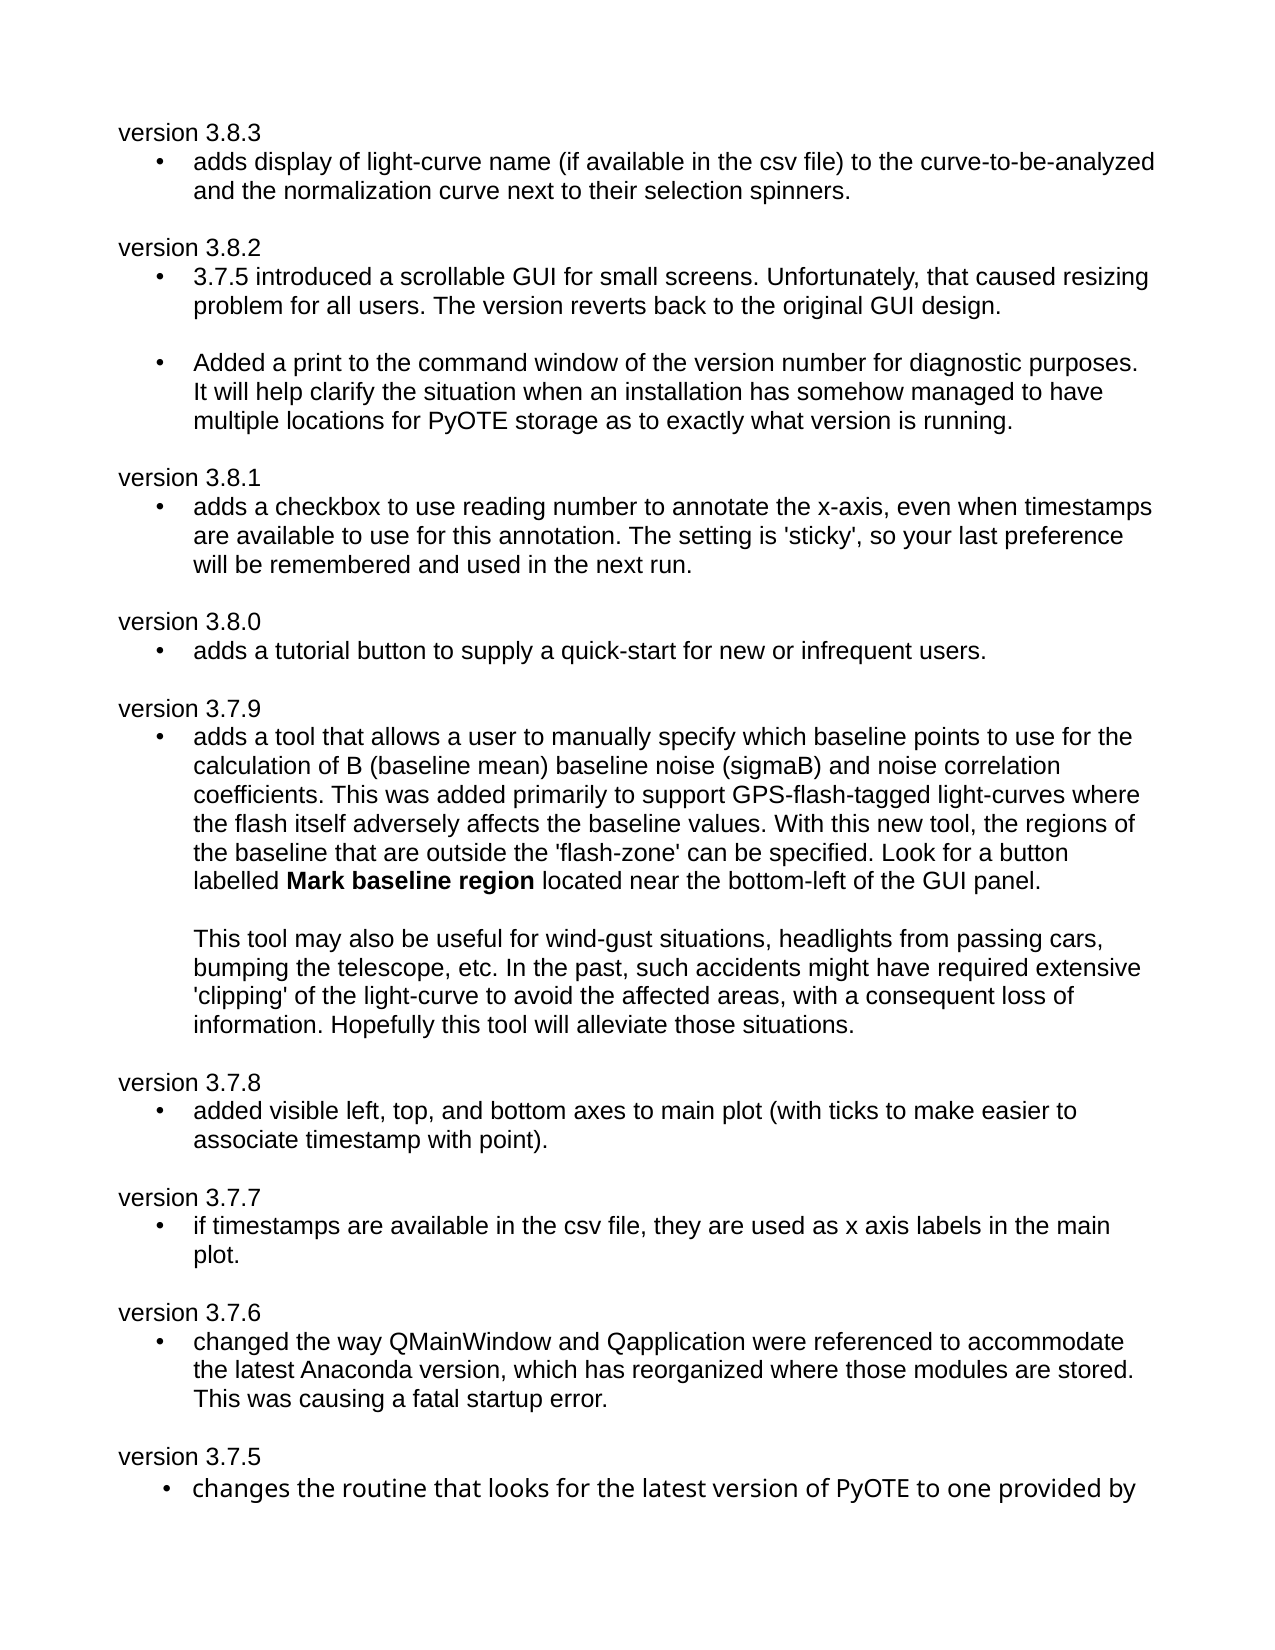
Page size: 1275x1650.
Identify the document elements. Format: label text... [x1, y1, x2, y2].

text version 3.8.3 [118, 118, 1157, 147]
list adds a checkbox to use reading number to annotate the x-axis, even when timestamps are available to use for this annotation. The setting is 'sticky', so your last preference will be remembered and used in the next run. [156, 492, 1157, 607]
list 3.7.5 introduced a scrollable GUI for small screens. Unfortunately, that caused resizing problem for all users. The version reverts back to the original GUI design. [156, 262, 1157, 348]
text version 3.8.1 [118, 463, 1157, 492]
list changes the routine that looks for the latest version of PyOTE to one provided by [162, 1470, 1157, 1504]
list if timestamps are available in the csv file, they are used as x axis labels in the main plot. [156, 1211, 1157, 1298]
text version 3.8.2 [118, 233, 1157, 262]
list Added a print to the command window of the version number for diagnostic purposes. It will help clarify the situation when an installation has somehow managed to have multiple locations for PyOTE storage as to exactly what version is running. [156, 348, 1157, 463]
list adds display of light-curve name (if available in the csv file) to the curve-to-be-analyzed and the normalization curve next to their selection spinners. [156, 147, 1157, 233]
list This was causing a fatal startup error. [156, 1384, 1157, 1442]
list adds a tutorial button to supply a quick-start for new or infrequent users. [156, 636, 1157, 694]
text version 3.7.8 [118, 1067, 1157, 1096]
list added visible left, top, and bottom axes to main plot (with ticks to make easier to associate timestamp with point). [156, 1096, 1157, 1183]
text version 3.8.0 [118, 607, 1157, 636]
text version 3.7.7 [118, 1183, 1157, 1211]
text version 3.7.9 [118, 694, 1157, 722]
text version 3.7.5 [118, 1442, 1157, 1470]
list adds a tool that allows a user to manually specify which baseline points to use for the calculation of B (baseline mean) baseline noise (sigmaB) and noise correlation coefficients. This was added primarily to support GPS-flash-tagged light-curves where the flash itself adversely affects the baseline values. With this new tool, the regions of the baseline that are outside the 'flash-zone' can be specified. Look for a button labelled Mark baseline region located near the bottom-left of the GUI panel. This tool may also be useful for wind-gust situations, headlights from passing cars, bumping the telescope, etc. In the past, such accidents might have required extensive 'clipping' of the light-curve to avoid the affected areas, with a consequent loss of information. Hopefully this tool will alleviate those situations. [156, 722, 1157, 1067]
text version 3.7.6 [118, 1298, 1157, 1326]
list changed the way QMainWindow and Qapplication were referenced to accommodate the latest Anaconda version, which has reorganized where those modules are stored. [156, 1326, 1157, 1384]
